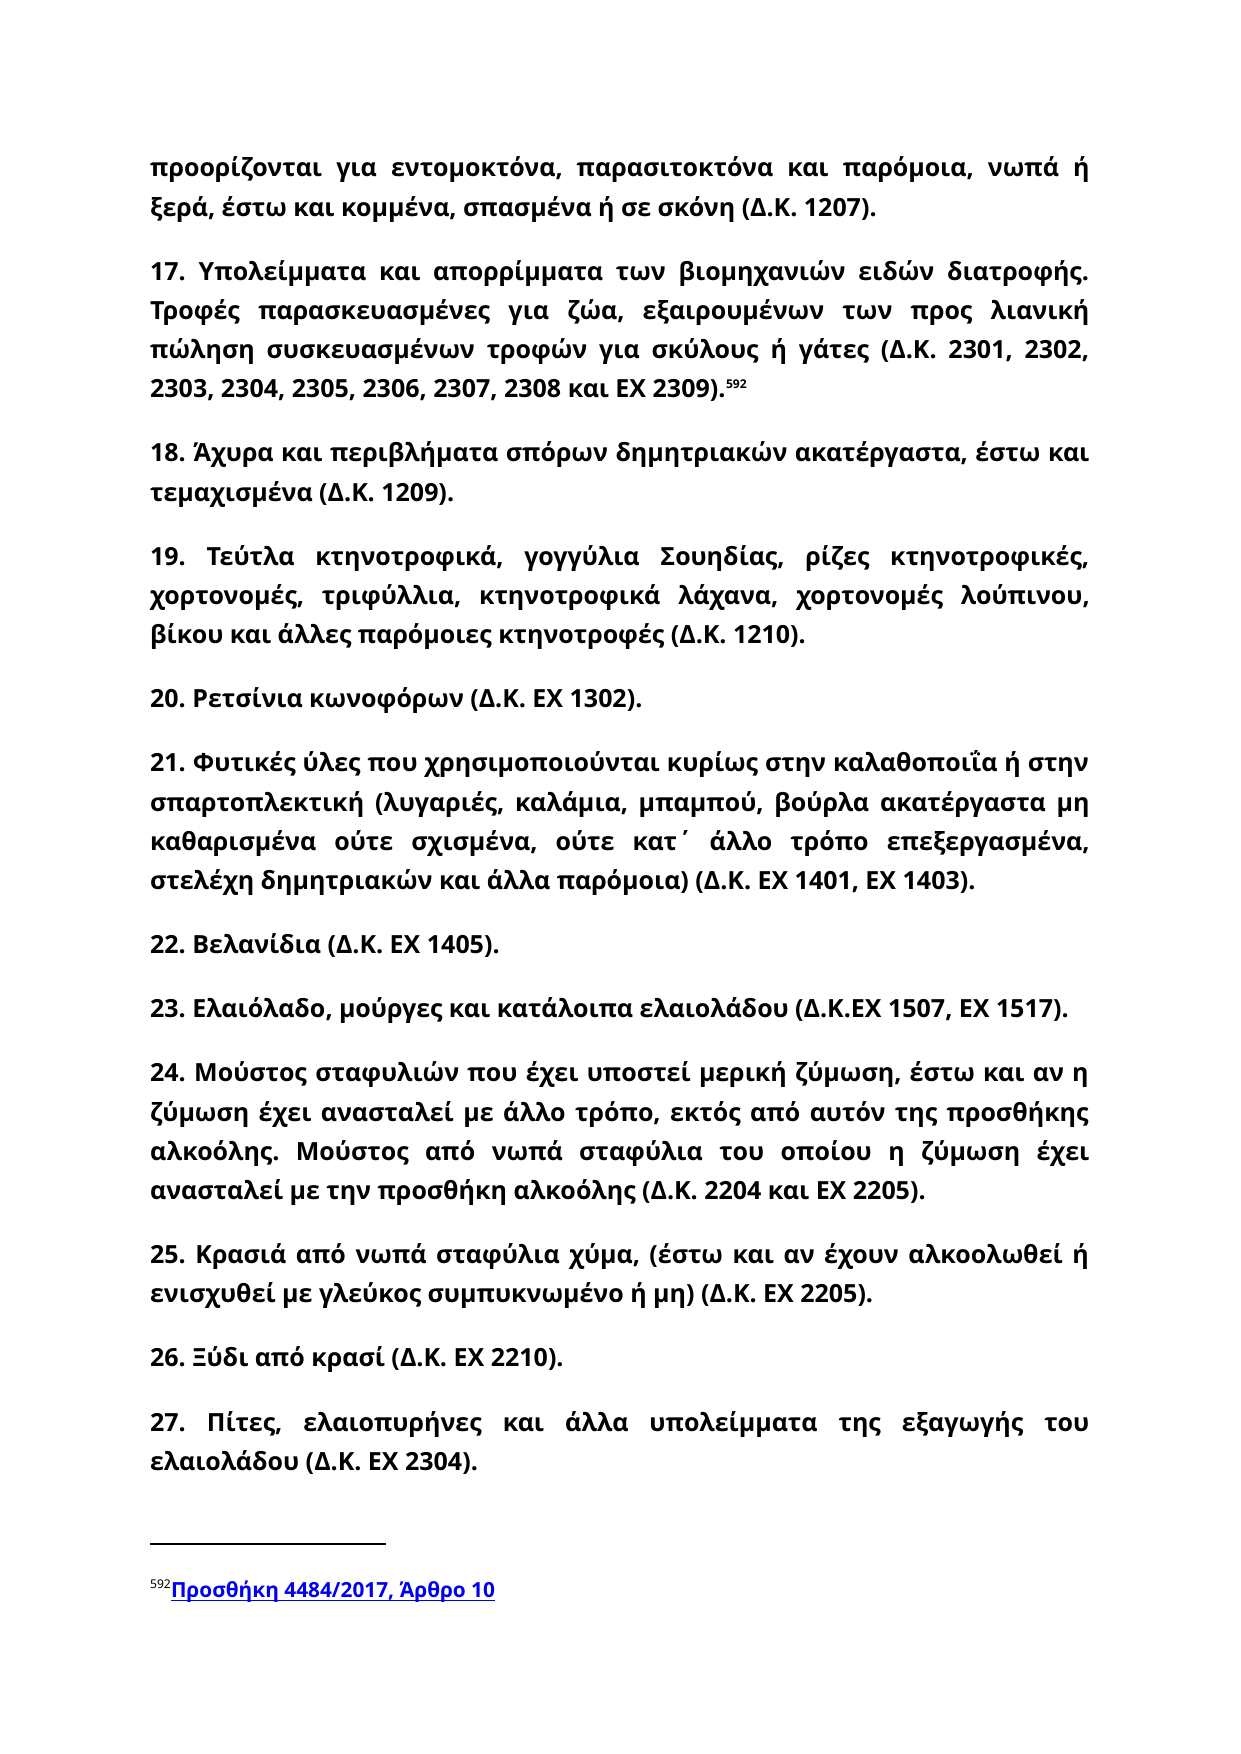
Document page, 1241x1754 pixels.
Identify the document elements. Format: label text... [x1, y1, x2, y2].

text Προσθήκη 4484/2017, Άρθρο 10 [150, 1576, 1090, 1604]
text προορίζονται για εντομοκτόνα, παρασιτοκτόνα και παρόμοια, νωπά ή ξερά, έστω και κομμένα, σπασμένα ή σε σκόνη (Δ.Κ. 1207). [150, 150, 1090, 223]
text 27. Πίτες, ελαιοπυρήνες και άλλα υπολείμματα της εξαγωγής του ελαιολάδου (Δ.Κ. ΕΧ 2304). [150, 1404, 1090, 1477]
text 21. Φυτικές ύλες που χρησιμοποιούνται κυρίως στην καλαθοποιΐα ή στην σπαρτοπλεκτική (λυγαριές, καλάμια, μπαμπού, βούρλα ακατέργαστα μη καθαρισμένα ούτε σχισμένα, ούτε κατ΄ άλλο τρόπο επεξεργασμένα, στελέχη δημητριακών και άλλα παρόμοια) (Δ.Κ. ΕΧ 1401, ΕΧ 1403). [150, 745, 1090, 897]
text 18. Άχυρα και περιβλήματα σπόρων δημητριακών ακατέργαστα, έστω και τεμαχισμένα (Δ.Κ. 1209). [150, 435, 1090, 508]
text 17. Υπολείμματα και απορρίμματα των βιομηχανιών ειδών διατροφής. Τροφές παρασκευασμένες για ζώα, εξαιρουμένων των προς λιανική πώληση συσκευασμένων τροφών για σκύλους ή γάτες (Δ.Κ. 2301, 2302, 2303, 2304, 2305, 2306, 2307, 2308 και ΕΧ 2309). [150, 253, 1090, 405]
text 19. Τεύτλα κτηνοτροφικά, γογγύλια Σουηδίας, ρίζες κτηνοτροφικές, χορτονομές, τριφύλλια, κτηνοτροφικά λάχανα, χορτονομές λούπινου, βίκου και άλλες παρόμοιες κτηνοτροφές (Δ.Κ. 1210). [150, 538, 1090, 651]
text 23. Ελαιόλαδο, μούργες και κατάλοιπα ελαιολάδου (Δ.Κ.ΕΧ 1507, ΕΧ 1517). [150, 991, 1090, 1025]
text 25. Κρασιά από νωπά σταφύλια χύμα, (έστω και αν έχουν αλκοολωθεί ή ενισχυθεί με γλεύκος συμπυκνωμένο ή μη) (Δ.Κ. ΕΧ 2205). [150, 1237, 1090, 1310]
text 26. Ξύδι από κρασί (Δ.Κ. ΕΧ 2210). [150, 1340, 1090, 1374]
text 24. Μούστος σταφυλιών που έχει υποστεί μερική ζύμωση, έστω και αν η ζύμωση έχει ανασταλεί με άλλο τρόπο, εκτός από αυτόν της προσθήκης αλκοόλης. Μούστος από νωπά σταφύλια του οποίου η ζύμωση έχει ανασταλεί με την προσθήκη αλκοόλης (Δ.Κ. 2204 και ΕΧ 2205). [150, 1055, 1090, 1207]
text 22. Βελανίδια (Δ.Κ. ΕΧ 1405). [150, 927, 1090, 961]
text 20. Ρετσίνια κωνοφόρων (Δ.Κ. ΕΧ 1302). [150, 681, 1090, 715]
